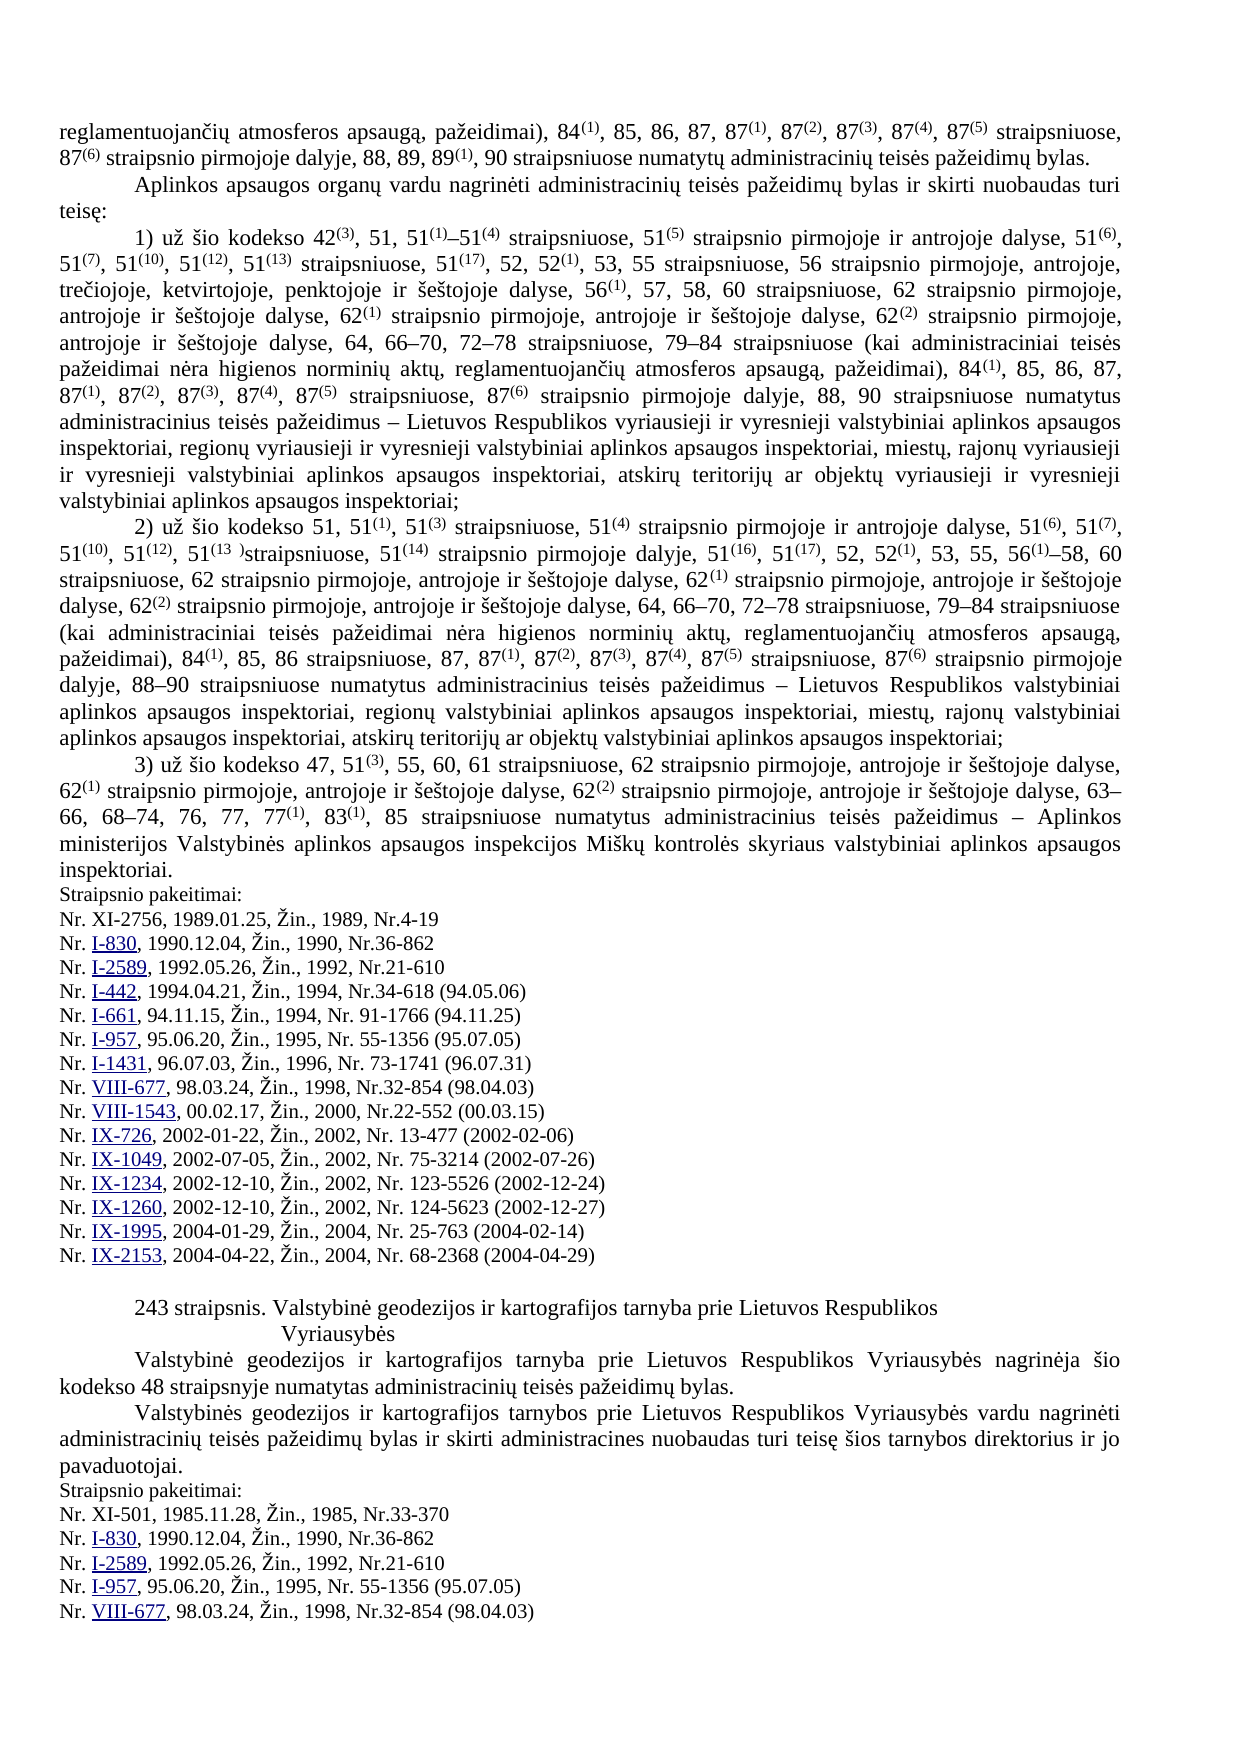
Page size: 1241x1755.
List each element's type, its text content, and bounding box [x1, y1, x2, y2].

text Nr. IX-726, 2002-01-22, Žin., 2002, Nr. 13-477 (2002-02-06) [59, 1123, 1122, 1147]
text Nr. VIII-677, 98.03.24, Žin., 1998, Nr.32-854 (98.04.03) [59, 1598, 1122, 1623]
text Straipsnio pakeitimai: [59, 882, 1122, 906]
text reglamentuojančių atmosferos apsaugą, pažeidimai), 84(1), 85, 86, 87, 87(1), 87(2), 87(3), 87(4), 87(5) straipsniuose, 87(6) straipsnio pirmojoje dalyje, 88, 89, 89(1), 90 straipsniuose numatytų administracinių teisės pažeidimų bylas. [59, 118, 1122, 171]
text Nr. VIII-677, 98.03.24, Žin., 1998, Nr.32-854 (98.04.03) [59, 1075, 1122, 1099]
text Nr. XI-501, 1985.11.28, Žin., 1985, Nr.33-370 [59, 1502, 1122, 1526]
text Nr. I-2589, 1992.05.26, Žin., 1992, Nr.21-610 [59, 954, 1122, 979]
text Nr. IX-1995, 2004-01-29, Žin., 2004, Nr. 25-763 (2004-02-14) [59, 1219, 1122, 1243]
text 243 straipsnis. Valstybinė geodezijos ir kartografijos tarnyba prie Lietuvos Respublikos [134, 1294, 1122, 1320]
text Valstybinės geodezijos ir kartografijos tarnybos prie Lietuvos Respublikos Vyriausybės vardu nagrinėti administracinių teisės pažeidimų bylas ir skirti administracines nuobaudas turi teisę šios tarnybos direktorius ir jo pavaduotojai. [59, 1399, 1122, 1478]
text Nr. VIII-1543, 00.02.17, Žin., 2000, Nr.22-552 (00.03.15) [59, 1099, 1122, 1123]
text Nr. IX-1049, 2002-07-05, Žin., 2002, Nr. 75-3214 (2002-07-26) [59, 1147, 1122, 1171]
text Nr. I-957, 95.06.20, Žin., 1995, Nr. 55-1356 (95.07.05) [59, 1574, 1122, 1598]
text Valstybinė geodezijos ir kartografijos tarnyba prie Lietuvos Respublikos Vyriausybės nagrinėja šio kodekso 48 straipsnyje numatytas administracinių teisės pažeidimų bylas. [59, 1346, 1122, 1399]
text 1) už šio kodekso 42(3), 51, 51(1)–51(4) straipsniuose, 51(5) straipsnio pirmojoje ir antrojoje dalyse, 51(6), 51(7), 51(10), 51(12), 51(13) straipsniuose, 51(17), 52, 52(1), 53, 55 straipsniuose, 56 straipsnio pirmojoje, antrojoje, trečiojoje, ketvirtojoje, penktojoje ir šeštojoje dalyse, 56(1), 57, 58, 60 straipsniuose, 62 straipsnio pirmojoje, antrojoje ir šeštojoje dalyse, 62(1) straipsnio pirmojoje, antrojoje ir šeštojoje dalyse, 62(2) straipsnio pirmojoje, antrojoje ir šeštojoje dalyse, 64, 66–70, 72–78 straipsniuose, 79–84 straipsniuose (kai administraciniai teisės pažeidimai nėra higienos norminių aktų, reglamentuojančių atmosferos apsaugą, pažeidimai), 84(1), 85, 86, 87, 87(1), 87(2), 87(3), 87(4), 87(5) straipsniuose, 87(6) straipsnio pirmojoje dalyje, 88, 90 straipsniuose numatytus administracinius teisės pažeidimus – Lietuvos Respublikos vyriausieji ir vyresnieji valstybiniai aplinkos apsaugos inspektoriai, regionų vyriausieji ir vyresnieji valstybiniai aplinkos apsaugos inspektoriai, miestų, rajonų vyriausieji ir vyresnieji valstybiniai aplinkos apsaugos inspektoriai, atskirų teritorijų ar objektų vyriausieji ir vyresnieji valstybiniai aplinkos apsaugos inspektoriai; [59, 223, 1122, 513]
text 2) už šio kodekso 51, 51(1), 51(3) straipsniuose, 51(4) straipsnio pirmojoje ir antrojoje dalyse, 51(6), 51(7), 51(10), 51(12), 51(13 )straipsniuose, 51(14) straipsnio pirmojoje dalyje, 51(16), 51(17), 52, 52(1), 53, 55, 56(1)–58, 60 straipsniuose, 62 straipsnio pirmojoje, antrojoje ir šeštojoje dalyse, 62(1) straipsnio pirmojoje, antrojoje ir šeštojoje dalyse, 62(2) straipsnio pirmojoje, antrojoje ir šeštojoje dalyse, 64, 66–70, 72–78 straipsniuose, 79–84 straipsniuose (kai administraciniai teisės pažeidimai nėra higienos norminių aktų, reglamentuojančių atmosferos apsaugą, pažeidimai), 84(1), 85, 86 straipsniuose, 87, 87(1), 87(2), 87(3), 87(4), 87(5) straipsniuose, 87(6) straipsnio pirmojoje dalyje, 88–90 straipsniuose numatytus administracinius teisės pažeidimus – Lietuvos Respublikos valstybiniai aplinkos apsaugos inspektoriai, regionų valstybiniai aplinkos apsaugos inspektoriai, miestų, rajonų valstybiniai aplinkos apsaugos inspektoriai, atskirų teritorijų ar objektų valstybiniai aplinkos apsaugos inspektoriai; [59, 513, 1122, 751]
text Nr. I-830, 1990.12.04, Žin., 1990, Nr.36-862 [59, 1526, 1122, 1550]
text Nr. I-830, 1990.12.04, Žin., 1990, Nr.36-862 [59, 931, 1122, 954]
text Nr. I-957, 95.06.20, Žin., 1995, Nr. 55-1356 (95.07.05) [59, 1027, 1122, 1051]
text Nr. I-2589, 1992.05.26, Žin., 1992, Nr.21-610 [59, 1550, 1122, 1574]
text Nr. I-1431, 96.07.03, Žin., 1996, Nr. 73-1741 (96.07.31) [59, 1051, 1122, 1075]
text Vyriausybės [281, 1320, 1122, 1346]
text Aplinkos apsaugos organų vardu nagrinėti administracinių teisės pažeidimų bylas ir skirti nuobaudas turi teisę: [59, 171, 1122, 223]
text Nr. IX-1260, 2002-12-10, Žin., 2002, Nr. 124-5623 (2002-12-27) [59, 1195, 1122, 1219]
text Nr. XI-2756, 1989.01.25, Žin., 1989, Nr.4-19 [59, 906, 1122, 931]
text Nr. IX-1234, 2002-12-10, Žin., 2002, Nr. 123-5526 (2002-12-24) [59, 1171, 1122, 1195]
text Nr. I-442, 1994.04.21, Žin., 1994, Nr.34-618 (94.05.06) [59, 979, 1122, 1003]
text Nr. IX-2153, 2004-04-22, Žin., 2004, Nr. 68-2368 (2004-04-29) [59, 1243, 1122, 1267]
text Nr. I-661, 94.11.15, Žin., 1994, Nr. 91-1766 (94.11.25) [59, 1003, 1122, 1027]
text Straipsnio pakeitimai: [59, 1478, 1122, 1502]
text 3) už šio kodekso 47, 51(3), 55, 60, 61 straipsniuose, 62 straipsnio pirmojoje, antrojoje ir šeštojoje dalyse, 62(1) straipsnio pirmojoje, antrojoje ir šeštojoje dalyse, 62(2) straipsnio pirmojoje, antrojoje ir šeštojoje dalyse, 63–66, 68–74, 76, 77, 77(1), 83(1), 85 straipsniuose numatytus administracinius teisės pažeidimus – Aplinkos ministerijos Valstybinės aplinkos apsaugos inspekcijos Miškų kontrolės skyriaus valstybiniai aplinkos apsaugos inspektoriai. [59, 751, 1122, 882]
